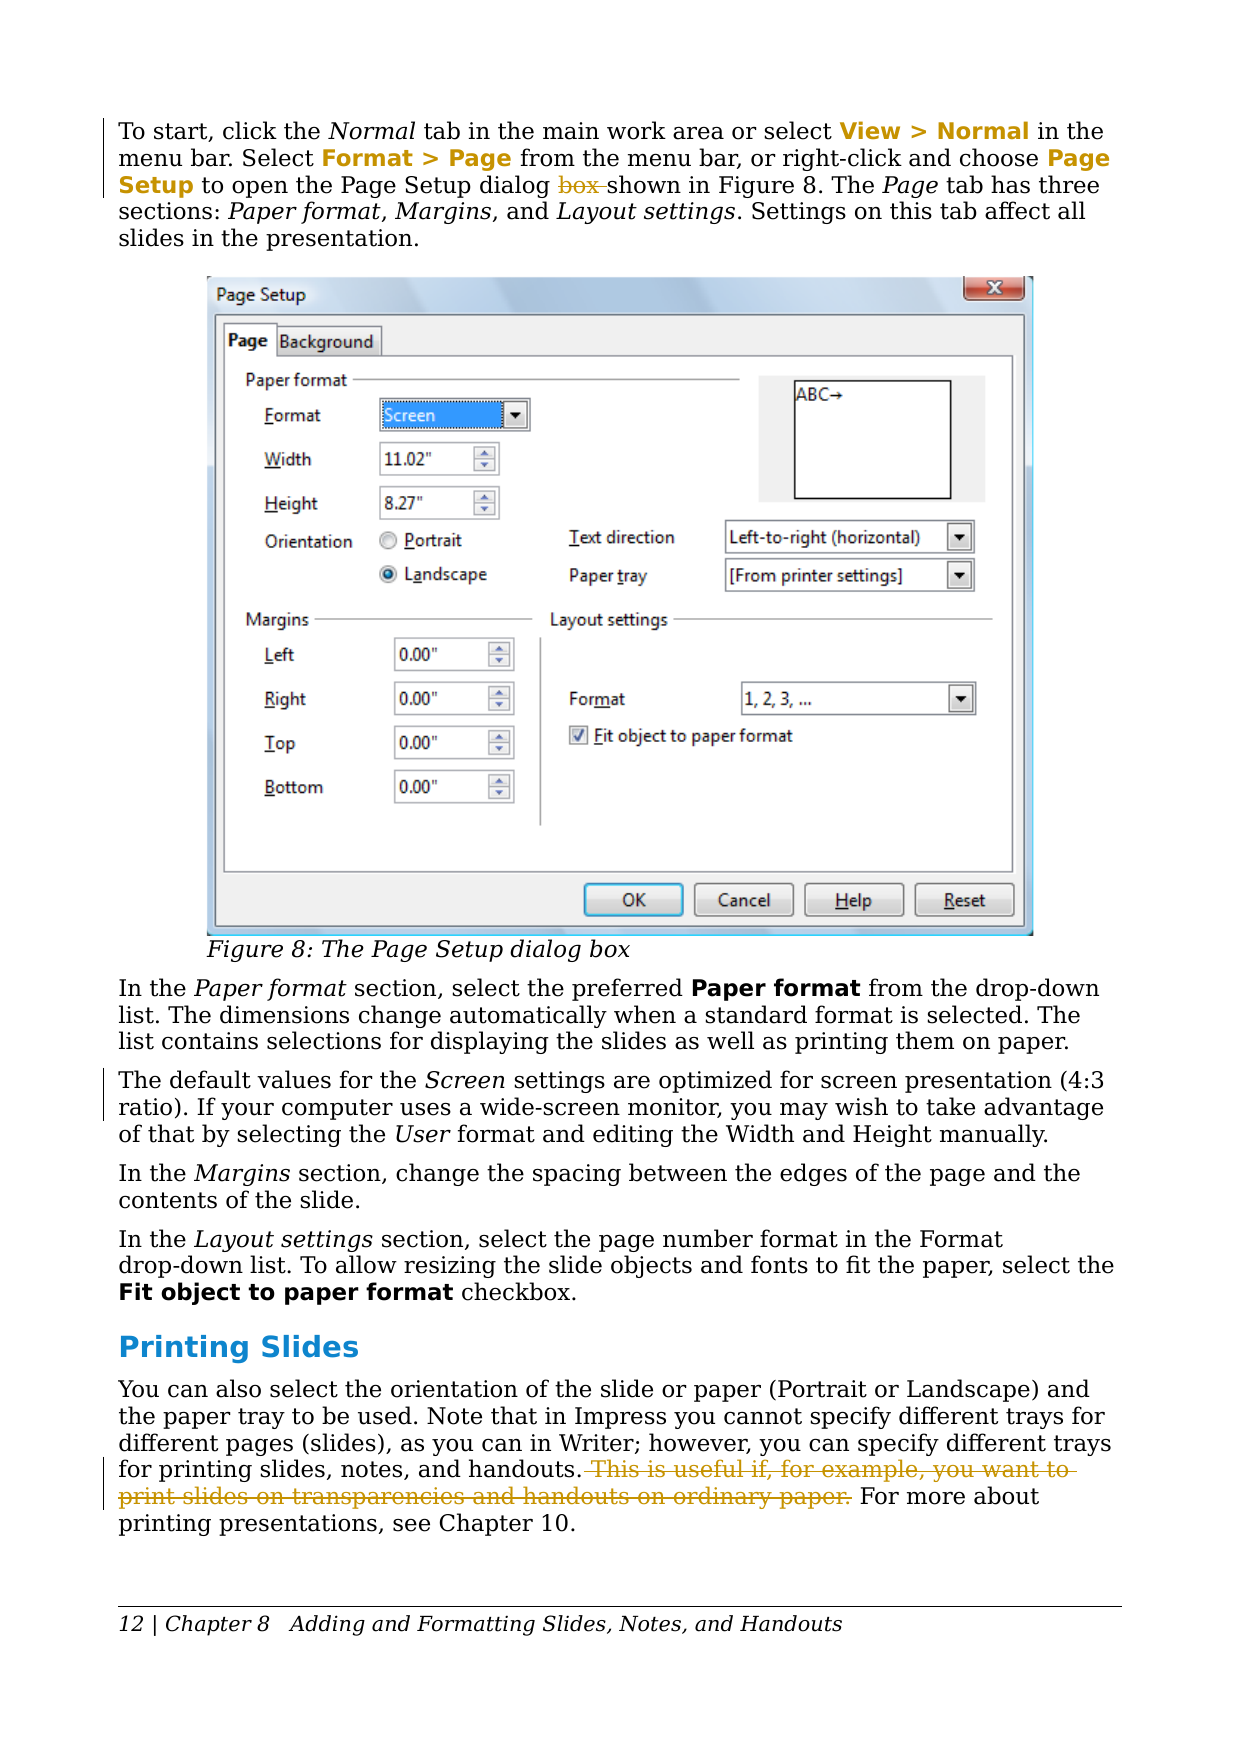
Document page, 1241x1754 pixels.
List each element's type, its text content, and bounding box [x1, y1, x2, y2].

text Figure 8: The Page Setup dialog box [207, 936, 1033, 963]
subtitle Printing Slides [118, 1330, 1122, 1364]
text In the Paper format section, select the preferred Paper format from the drop‑down list. The dimensions change automatically when a standard format is selected. The list contains selections for displaying the slides as well as printing them on paper. [118, 975, 1122, 1055]
text The default values for the Screen settings are optimized for screen presentation (4:3 ratio). If your computer uses a wide-screen monitor, you may wish to take advantage of that by selecting the User format and editing the Width and Height manually. [118, 1068, 1122, 1148]
text To start, click the Normal tab in the main work area or select View > Normal in the menu bar. Select Format > Page from the menu bar, or right-click and choose Page Setup to open the Page Setup dialog shown in Figure 8. The Page tab has three sections: Paper format, Margins, and Layout settings. Settings on this tab affect all slides in the presentation. [118, 118, 1122, 252]
text In the Layout settings section, select the page number format in the Format drop‑down list. To allow resizing the slide objects and fonts to fit the paper, select the Fit object to paper format checkbox. [118, 1226, 1122, 1306]
text In the Margins section, change the spacing between the edges of the page and the contents of the slide. [118, 1160, 1122, 1213]
picture [206, 276, 1034, 936]
text You can also select the orientation of the slide or paper (Portrait or Landscape) and the paper tray to be used. Note that in Impress you cannot specify different trays for different pages (slides), as you can in Writer; however, you can specify different trays for printing slides, notes, and handouts. For more about printing presentations, see Chapter 10. [118, 1377, 1122, 1537]
